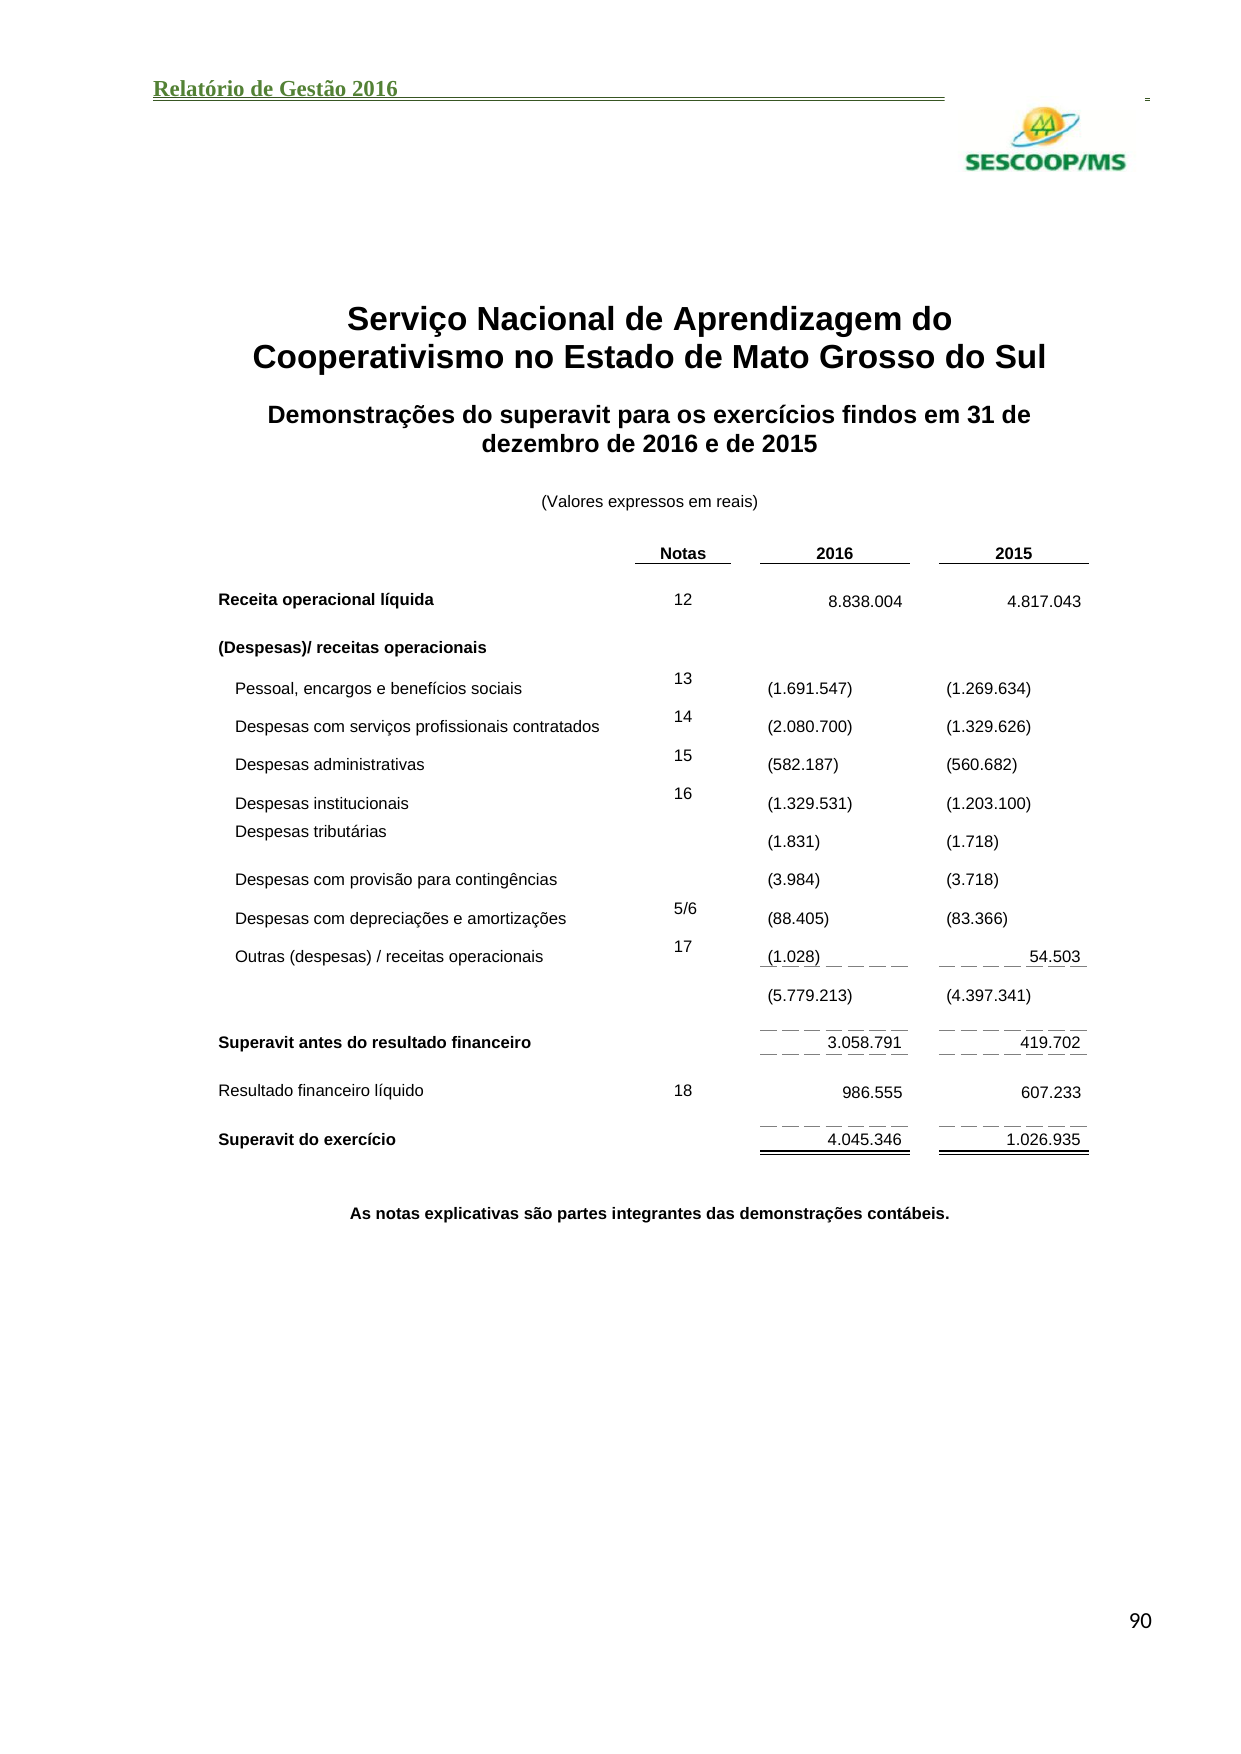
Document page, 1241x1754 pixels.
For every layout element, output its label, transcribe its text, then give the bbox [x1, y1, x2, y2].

table_cell [760, 611, 909, 635]
table_cell (1.203.100) [939, 774, 1088, 813]
table_cell [635, 966, 731, 1005]
table_cell 12 [635, 587, 731, 611]
table_cell [760, 1175, 909, 1199]
table_cell [939, 611, 1088, 635]
table_cell [910, 511, 939, 538]
table_cell [910, 851, 939, 889]
table_cell [211, 458, 635, 486]
table_cell [910, 774, 939, 813]
table_cell [910, 698, 939, 736]
table_cell [211, 376, 635, 400]
table_cell [760, 1005, 909, 1029]
table_cell (88.405) [760, 889, 909, 928]
table_cell 607.233 [939, 1078, 1088, 1102]
table_cell [731, 635, 760, 659]
table_cell 16 [635, 774, 731, 813]
table_cell (5.779.213) [760, 966, 909, 1005]
table_cell [731, 1175, 760, 1199]
table_cell [635, 511, 731, 538]
table_cell [635, 813, 731, 851]
table_cell [635, 1102, 731, 1126]
table_cell (2.080.700) [760, 698, 909, 736]
table_cell [731, 736, 760, 774]
table_cell 14 [635, 698, 731, 736]
table_cell [939, 1155, 1088, 1174]
table_cell [910, 1150, 939, 1174]
table_cell Superavit do exercício [211, 1126, 635, 1150]
table_cell [635, 376, 731, 400]
table_cell (Despesas)/ receitas operacionais [211, 635, 635, 659]
table_cell Outras (despesas) / receitas operacionais [211, 928, 635, 966]
table_cell [760, 511, 909, 538]
table_cell [211, 563, 635, 587]
table_cell [635, 611, 731, 635]
table_cell [211, 966, 635, 1005]
table_cell [635, 1030, 731, 1054]
table_cell 8.838.004 [760, 587, 909, 611]
table_cell Despesas institucionais [211, 774, 635, 813]
table_cell [910, 1078, 939, 1102]
table_cell [635, 564, 731, 587]
table_cell [731, 1054, 760, 1078]
table_cell [939, 1005, 1088, 1029]
table_cell (1.691.547) [760, 659, 909, 698]
table_cell [939, 458, 1088, 486]
table_cell [635, 1175, 731, 1199]
table_cell (1.028) [760, 928, 909, 966]
table_cell [760, 564, 909, 587]
table_cell Demonstrações do superavit para os exercícios findos em 31 de dezembro de 2016 e de 2015 [211, 400, 1088, 458]
table_cell [731, 1005, 760, 1029]
table_cell [910, 813, 939, 851]
table_cell [939, 564, 1088, 587]
table_cell [211, 539, 635, 563]
table_cell [731, 458, 760, 486]
table_cell Despesas tributárias [211, 813, 635, 851]
table_cell 54.503 [939, 928, 1088, 966]
table_cell Notas [635, 539, 731, 563]
table_cell (4.397.341) [939, 966, 1088, 1005]
table_cell [635, 851, 731, 889]
table_cell 1.026.935 [939, 1126, 1088, 1150]
table_cell [731, 1150, 760, 1174]
table_cell [910, 966, 939, 1005]
table_cell [731, 511, 760, 538]
table_cell [731, 851, 760, 889]
table_cell [910, 611, 939, 635]
table_cell [211, 1102, 635, 1126]
table_cell [211, 1175, 635, 1199]
table_cell [635, 1126, 731, 1150]
table_cell (3.718) [939, 851, 1088, 889]
table_cell [731, 1102, 760, 1126]
table_cell [910, 587, 939, 611]
table_cell [760, 1054, 909, 1078]
table_cell [635, 458, 731, 486]
table_cell (1.718) [939, 813, 1088, 851]
table_cell [910, 1175, 939, 1199]
table_cell 5/6 [635, 889, 731, 928]
table_cell Resultado financeiro líquido [211, 1078, 635, 1102]
table_cell [731, 928, 760, 966]
table_cell [760, 635, 909, 659]
table_cell [731, 966, 760, 1005]
table_cell [731, 1030, 760, 1054]
table_cell [211, 1054, 635, 1078]
table_cell [939, 1102, 1088, 1126]
table_cell [635, 1054, 731, 1078]
table_cell [731, 698, 760, 736]
table_cell [910, 1030, 939, 1054]
table_cell [910, 563, 939, 587]
table_cell [910, 1054, 939, 1078]
table_cell [635, 635, 731, 659]
table_cell (1.269.634) [939, 659, 1088, 698]
table_cell [910, 458, 939, 486]
table_cell (83.366) [939, 889, 1088, 928]
table_cell [939, 635, 1088, 659]
table_cell [731, 889, 760, 928]
table_cell [760, 376, 909, 400]
table_cell Receita operacional líquida [211, 587, 635, 611]
table_cell [939, 376, 1088, 400]
table_cell [731, 563, 760, 587]
table_cell (1.831) [760, 813, 909, 851]
table_cell [731, 774, 760, 813]
table_cell [910, 1126, 939, 1150]
table_cell [731, 659, 760, 698]
table_cell (Valores expressos em reais) [211, 486, 1088, 511]
table_cell [731, 587, 760, 611]
table_cell [211, 611, 635, 635]
table_cell [211, 1150, 635, 1174]
table_cell (3.984) [760, 851, 909, 889]
table_cell [939, 1054, 1088, 1078]
table_cell (1.329.531) [760, 774, 909, 813]
table_cell [211, 511, 635, 538]
table_cell As notas explicativas são partes integrantes das demonstrações contábeis. [211, 1199, 1088, 1223]
table_cell 3.058.791 [760, 1030, 909, 1054]
table_cell Despesas com provisão para contingências [211, 851, 635, 889]
table_cell [939, 511, 1088, 538]
table_cell [939, 1175, 1088, 1199]
table_cell [910, 1005, 939, 1029]
table_cell (560.682) [939, 736, 1088, 774]
table_cell [731, 1126, 760, 1150]
table_cell [731, 813, 760, 851]
table_cell 986.555 [760, 1078, 909, 1102]
table_cell (582.187) [760, 736, 909, 774]
table_header Serviço Nacional de Aprendizagem do Cooperativismo no Estado de Mato Grosso do Sul [211, 299, 1088, 376]
table_cell [910, 928, 939, 966]
table_cell Despesas com serviços profissionais contratados [211, 698, 635, 736]
table_cell 4.045.346 [760, 1126, 909, 1150]
table_cell [731, 1078, 760, 1102]
table_cell [760, 1155, 909, 1174]
table_cell 2015 [939, 539, 1088, 563]
table_cell [910, 736, 939, 774]
table_cell (1.329.626) [939, 698, 1088, 736]
table_cell [760, 1102, 909, 1126]
table_cell [910, 1102, 939, 1126]
table_cell 15 [635, 736, 731, 774]
table_cell 4.817.043 [939, 587, 1088, 611]
table_cell [731, 539, 760, 563]
table_cell [635, 1005, 731, 1029]
table_cell [731, 376, 760, 400]
table_cell [910, 635, 939, 659]
table_cell Superavit antes do resultado financeiro [211, 1030, 635, 1054]
table_cell Despesas administrativas [211, 736, 635, 774]
table_cell [910, 659, 939, 698]
table_cell 2016 [760, 539, 909, 563]
table_cell 419.702 [939, 1030, 1088, 1054]
table_cell [910, 376, 939, 400]
table_cell Pessoal, encargos e benefícios sociais [211, 659, 635, 698]
table_cell [910, 539, 939, 563]
table_cell 18 [635, 1078, 731, 1102]
table_cell [635, 1150, 731, 1174]
table_cell 17 [635, 928, 731, 966]
table_cell [731, 611, 760, 635]
table_cell Despesas com depreciações e amortizações [211, 889, 635, 928]
table_cell [211, 1005, 635, 1029]
table_cell [910, 889, 939, 928]
table_cell [760, 458, 909, 486]
table_cell 13 [635, 659, 731, 698]
